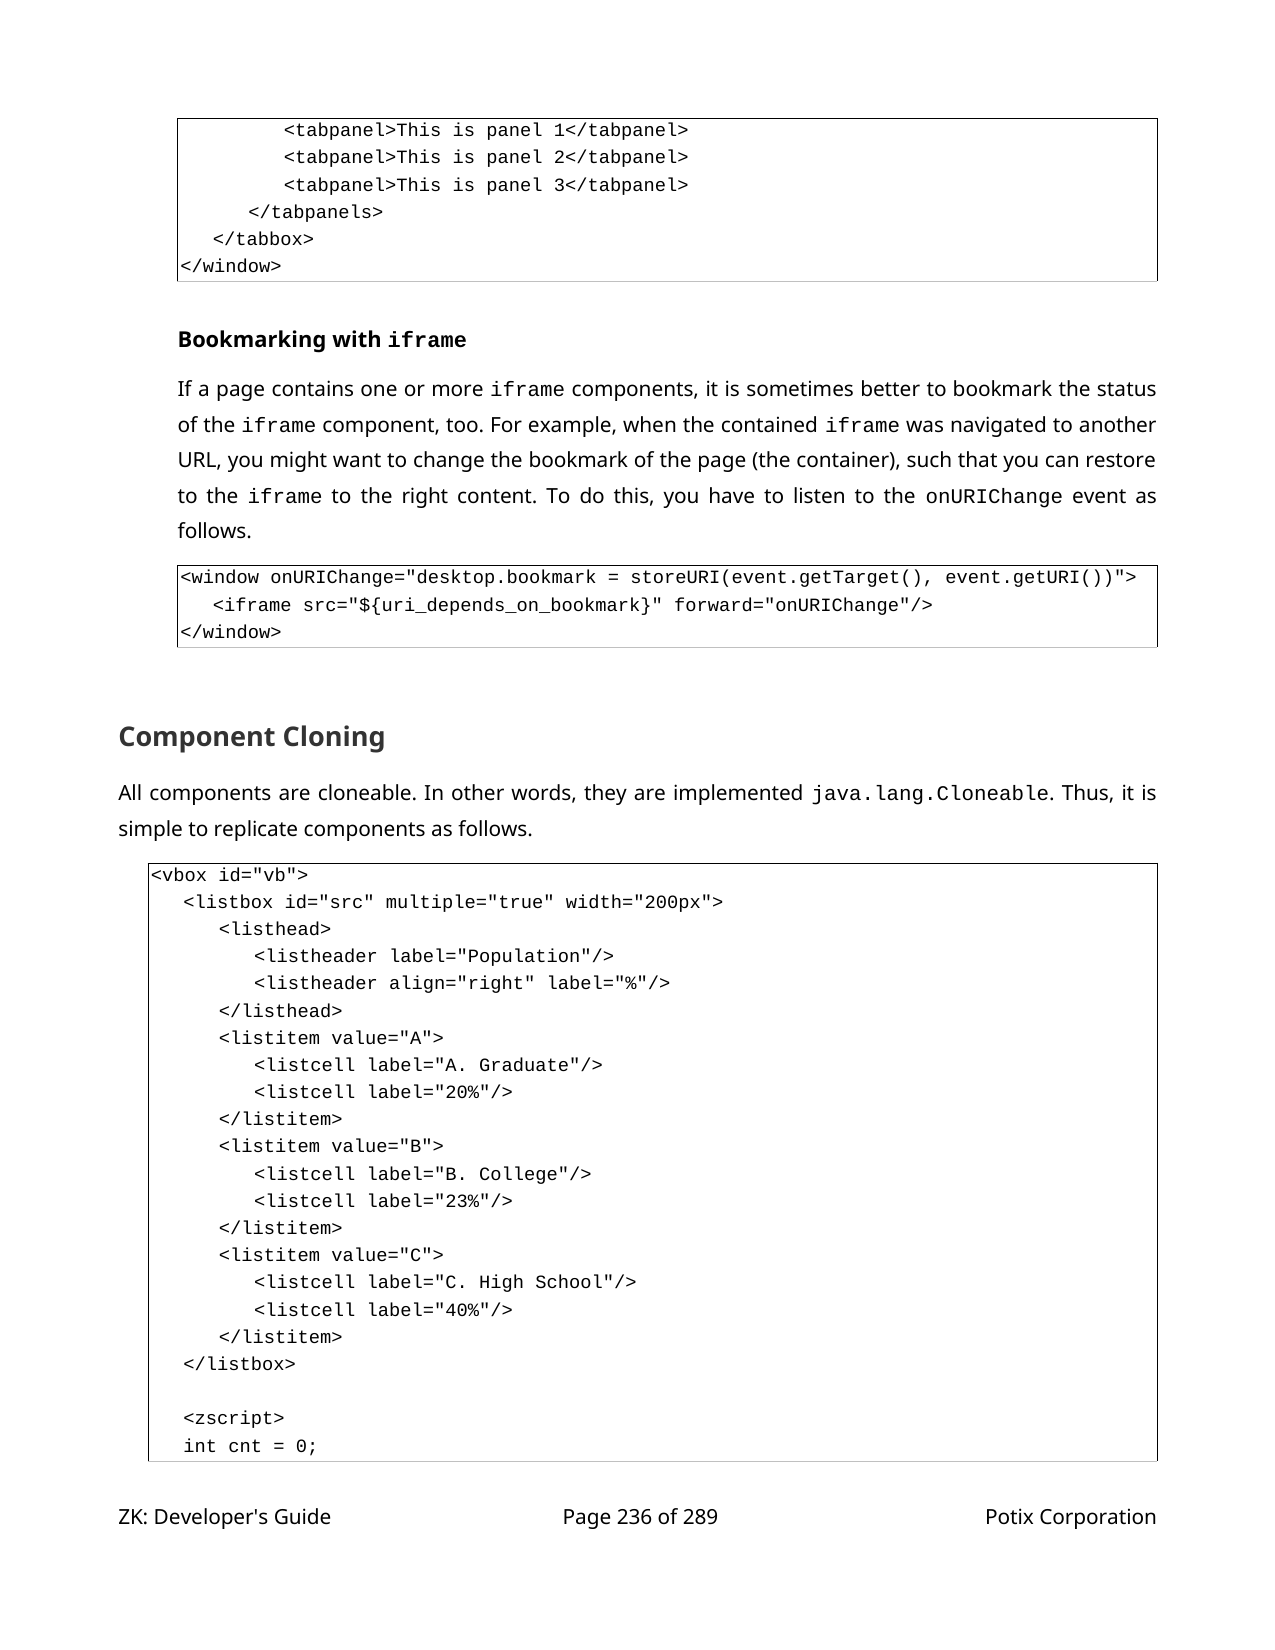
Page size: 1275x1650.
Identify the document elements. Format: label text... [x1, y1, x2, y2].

text <listhead> [149, 917, 1157, 941]
text </window> [178, 254, 1157, 281]
text All components are cloneable. In other words, they are implemented java.lang.Cloneable. Thus, it is simple to replicate components as follows. [118, 778, 1157, 842]
text <vbox id="vb"> [149, 864, 1157, 887]
text </window> [178, 619, 1157, 647]
text <tabpanel>This is panel 3</tabpanel> [178, 172, 1157, 197]
subtitle Component Cloning [118, 718, 1157, 754]
text <listitem value="C"> [149, 1243, 1157, 1267]
text <listcell label="40%"/> [149, 1297, 1157, 1322]
text </tabbox> [178, 227, 1157, 251]
text <listheader align="right" label="%"/> [149, 971, 1157, 996]
text <listcell label="A. Graduate"/> [149, 1053, 1157, 1077]
text <listbox id="src" multiple="true" width="200px"> [149, 890, 1157, 914]
text <iframe src="${uri_depends_on_bookmark}" forward="onURIChange"/> [178, 592, 1157, 617]
text </listitem> [149, 1216, 1157, 1240]
text <tabpanel>This is panel 2</tabpanel> [178, 145, 1157, 169]
text </listitem> [149, 1107, 1157, 1131]
text <listcell label="C. High School"/> [149, 1270, 1157, 1294]
text int cnt = 0; [149, 1433, 1157, 1461]
text </listhead> [149, 998, 1157, 1023]
text <listcell label="B. College"/> [149, 1162, 1157, 1186]
text </tabpanels> [178, 200, 1157, 224]
text <listcell label="23%"/> [149, 1189, 1157, 1213]
text <window onURIChange="desktop.bookmark = storeURI(event.getTarget(), event.getURI())"> [178, 566, 1157, 589]
text <listcell label="20%"/> [149, 1080, 1157, 1104]
text <listheader label="Population"/> [149, 944, 1157, 968]
text <listitem value="A"> [149, 1026, 1157, 1050]
text <tabpanel>This is panel 1</tabpanel> [178, 119, 1157, 142]
subtitle Bookmarking with iframe [177, 324, 1157, 354]
text </listbox> [149, 1352, 1157, 1376]
text If a page contains one or more iframe components, it is sometimes better to bookmark the status of the iframe component, too. For example, when the contained iframe was navigated to another URL, you might want to change the bookmark of the page (the container), such that you can restore to the iframe to the right content. To do this, you have to listen to the onURIChange event as follows. [177, 374, 1157, 544]
text <zscript> [149, 1406, 1157, 1431]
text <listitem value="B"> [149, 1134, 1157, 1159]
text </listitem> [149, 1325, 1157, 1349]
